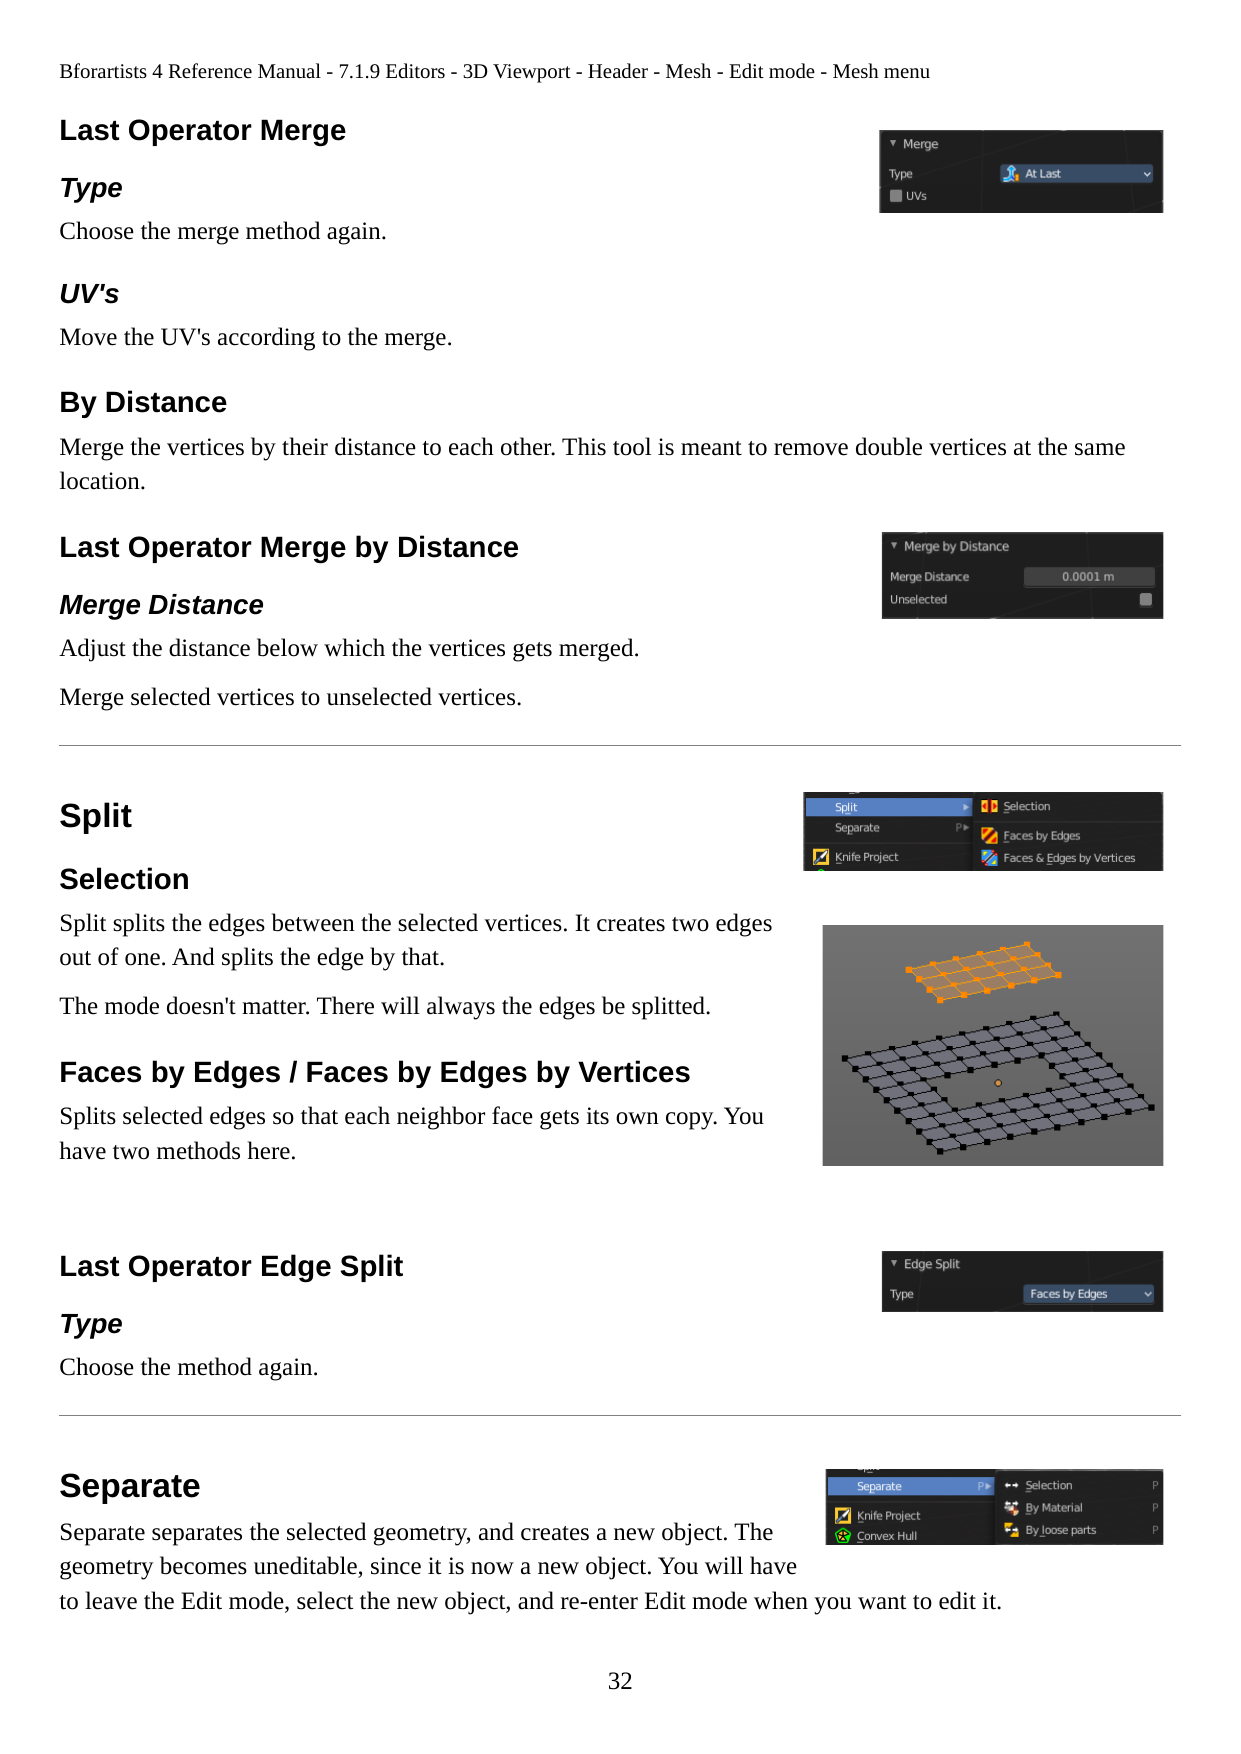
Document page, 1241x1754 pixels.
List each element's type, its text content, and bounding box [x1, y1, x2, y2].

subtitle Merge Distance [59, 588, 1181, 620]
subtitle Type [59, 171, 879, 203]
picture [822, 925, 1164, 1166]
subtitle Last Operator Merge [59, 113, 1181, 146]
picture [881, 1251, 1164, 1312]
subtitle [1164, 171, 1181, 203]
subtitle Separate [59, 1466, 1181, 1504]
text Choose the method again. [59, 1352, 1181, 1380]
picture [803, 792, 1164, 871]
text Splits selected edges so that each neighbor face gets its own copy. You have two methods here. [59, 1101, 822, 1164]
subtitle By Distance [59, 385, 1181, 419]
subtitle Faces by Edges / Faces by Edges by Vertices [59, 1055, 822, 1089]
text Merge the vertices by their distance to each other. This tool is meant to remove double vertices at the same location. [59, 432, 1181, 495]
text Adjust the distance below which the vertices gets merged. [59, 633, 1181, 662]
text Choose the merge method again. [59, 216, 1181, 244]
subtitle Last Operator Merge by Distance [59, 530, 1181, 563]
subtitle Last Operator Edge Split [59, 1248, 1181, 1282]
picture [881, 532, 1164, 619]
picture [879, 130, 1164, 213]
subtitle Selection [59, 862, 1181, 895]
text Separate separates the selected geometry, and creates a new object. The geometry becomes uneditable, since it is now a new object. You will have to leave the Edit mode, select the new object, and re-enter Edit mode when you want to edit it. [59, 1517, 1181, 1614]
text Split splits the edges between the selected vertices. It creates two edges out of one. And splits the edge by that. [59, 908, 1181, 971]
subtitle [1164, 796, 1181, 834]
subtitle Type [59, 1307, 1181, 1339]
text Merge selected vertices to unselected vertices. [59, 682, 1181, 711]
subtitle UV's [59, 277, 1181, 309]
picture [825, 1469, 1164, 1545]
text The mode doesn't matter. There will always the edges be splitted. [59, 991, 822, 1020]
subtitle Split [59, 796, 803, 834]
text Move the UV's according to the merge. [59, 322, 1181, 350]
